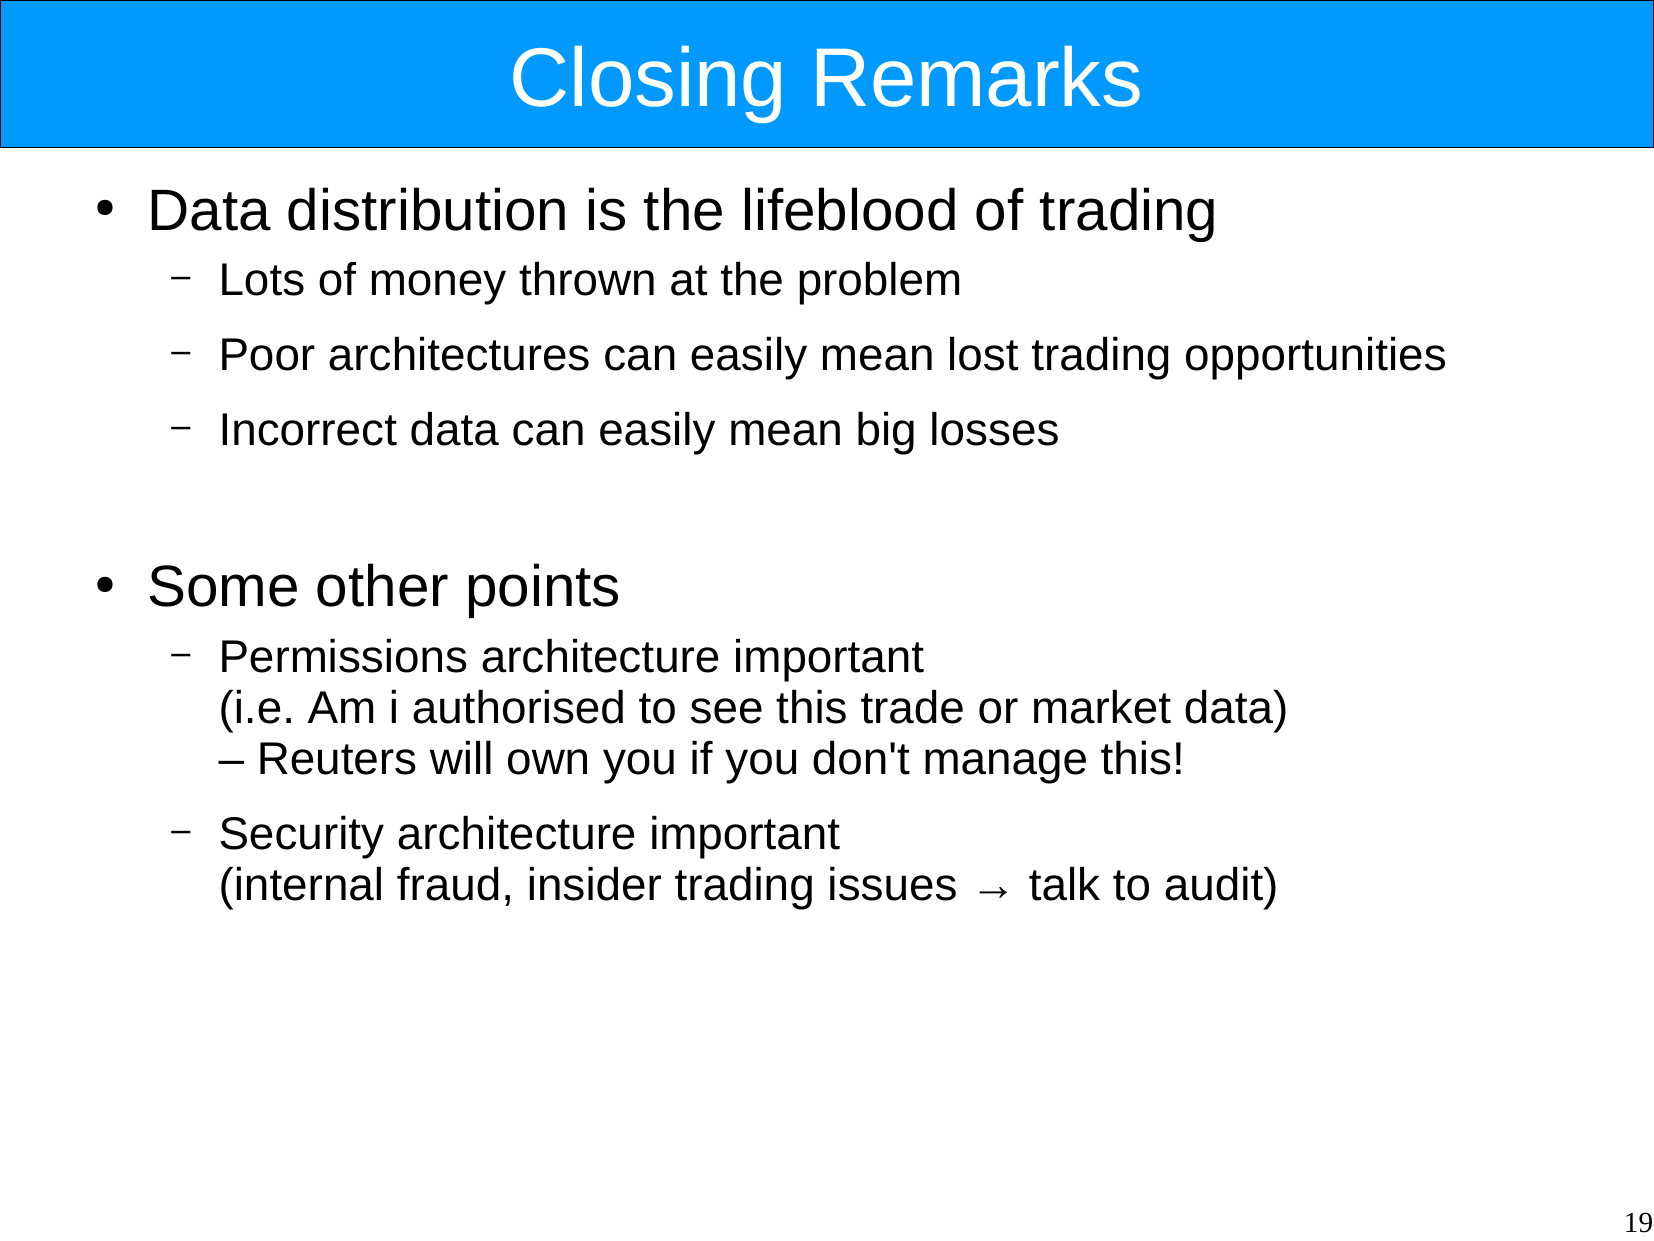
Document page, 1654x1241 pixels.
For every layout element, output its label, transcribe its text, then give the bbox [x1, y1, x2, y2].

title Closing Remarks [82, 21, 1571, 135]
list Data distribution is the lifeblood of trading Lots of money thrown at the problem Poor architectures can easily mean lost trading opportunities Incorrect data can easily mean big losses Some other points Permissions architecture important (i.e. Am i authorised to see this trade or market data) – Reuters will own you if you don't manage this! Security architecture important (internal fraud, insider trading issues → talk to audit) [76, 177, 1565, 1196]
